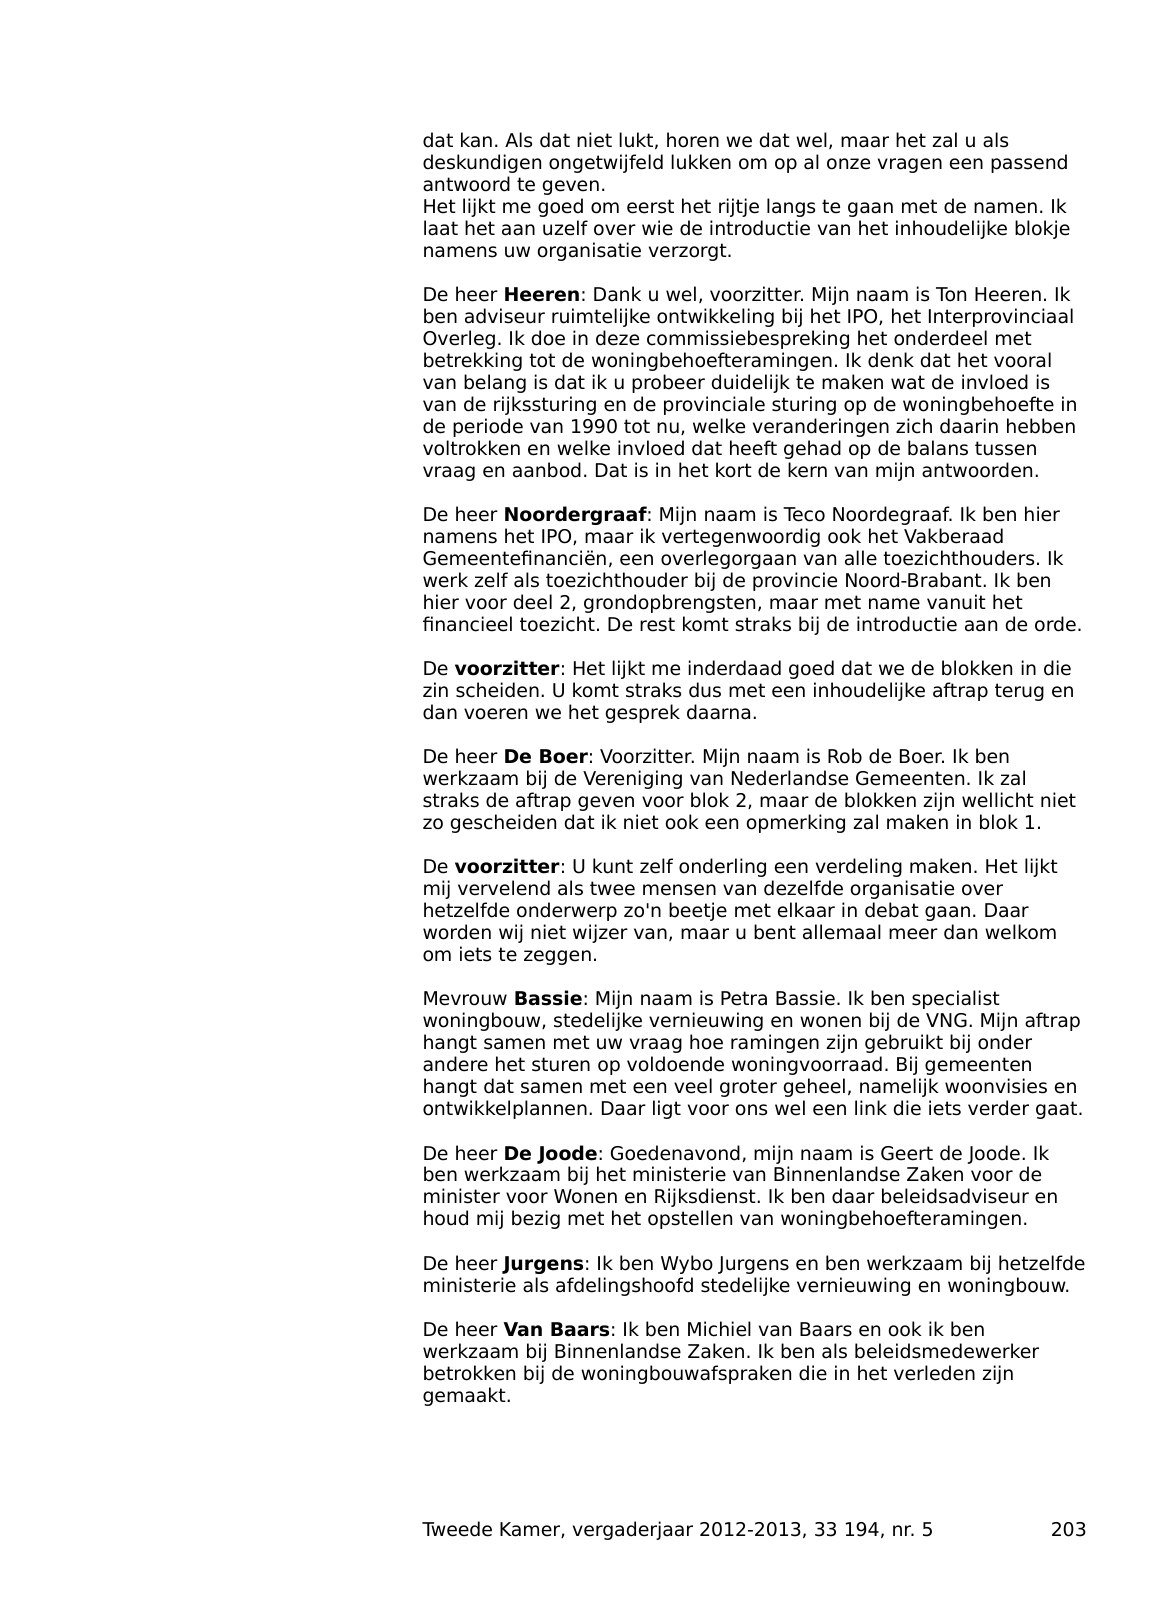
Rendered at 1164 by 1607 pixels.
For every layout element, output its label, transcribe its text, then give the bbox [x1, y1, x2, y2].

text De heer Van Baars: Ik ben Michiel van Baars en ook ik ben werkzaam bij Binnenlandse Zaken. Ik ben als beleidsmedewerker betrokken bij de woningbouwafspraken die in het verleden zijn gemaakt. [422, 1319, 1087, 1407]
text De heer De Joode: Goedenavond, mijn naam is Geert de Joode. Ik ben werkzaam bij het ministerie van Binnenlandse Zaken voor de minister voor Wonen en Rijksdienst. Ik ben daar beleidsadviseur en houd mij bezig met het opstellen van woningbehoefteramingen. [422, 1142, 1087, 1230]
text Mevrouw Bassie: Mijn naam is Petra Bassie. Ik ben specialist woningbouw, stedelijke vernieuwing en wonen bij de VNG. Mijn aftrap hangt samen met uw vraag hoe ramingen zijn gebruikt bij onder andere het sturen op voldoende woningvoorraad. Bij gemeenten hangt dat samen met een veel groter geheel, namelijk woonvisies en ontwikkelplannen. Daar ligt voor ons wel een link die iets verder gaat. [422, 988, 1087, 1120]
text dat kan. Als dat niet lukt, horen we dat wel, maar het zal u als deskundigen ongetwijfeld lukken om op al onze vragen een passend antwoord te geven. [422, 130, 1087, 196]
text De heer Heeren: Dank u wel, voorzitter. Mijn naam is Ton Heeren. Ik ben adviseur ruimtelijke ontwikkeling bij het IPO, het Interprovinciaal Overleg. Ik doe in deze commissiebespreking het onderdeel met betrekking tot de woningbehoefteramingen. Ik denk dat het vooral van belang is dat ik u probeer duidelijk te maken wat de invloed is van de rijkssturing en de provinciale sturing op de woningbehoefte in de periode van 1990 tot nu, welke veranderingen zich daarin hebben voltrokken en welke invloed dat heeft gehad op de balans tussen vraag en aanbod. Dat is in het kort de kern van mijn antwoorden. [422, 284, 1087, 482]
text Het lijkt me goed om eerst het rijtje langs te gaan met de namen. Ik laat het aan uzelf over wie de introductie van het inhoudelijke blokje namens uw organisatie verzorgt. [422, 196, 1087, 262]
text De heer Jurgens: Ik ben Wybo Jurgens en ben werkzaam bij hetzelfde ministerie als afdelingshoofd stedelijke vernieuwing en woningbouw. [422, 1252, 1087, 1296]
text De heer De Boer: Voorzitter. Mijn naam is Rob de Boer. Ik ben werkzaam bij de Vereniging van Nederlandse Gemeenten. Ik zal straks de aftrap geven voor blok 2, maar de blokken zijn wellicht niet zo gescheiden dat ik niet ook een opmerking zal maken in blok 1. [422, 746, 1087, 834]
text De heer Noordergraaf: Mijn naam is Teco Noordegraaf. Ik ben hier namens het IPO, maar ik vertegenwoordig ook het Vakberaad Gemeentefinanciën, een overlegorgaan van alle toezichthouders. Ik werk zelf als toezichthouder bij de provincie Noord-Brabant. Ik ben hier voor deel 2, grondopbrengsten, maar met name vanuit het financieel toezicht. De rest komt straks bij de introductie aan de orde. [422, 504, 1087, 636]
text De voorzitter: U kunt zelf onderling een verdeling maken. Het lijkt mij vervelend als twee mensen van dezelfde organisatie over hetzelfde onderwerp zo'n beetje met elkaar in debat gaan. Daar worden wij niet wijzer van, maar u bent allemaal meer dan welkom om iets te zeggen. [422, 856, 1087, 966]
text De voorzitter: Het lijkt me inderdaad goed dat we de blokken in die zin scheiden. U komt straks dus met een inhoudelijke aftrap terug en dan voeren we het gesprek daarna. [422, 658, 1087, 724]
